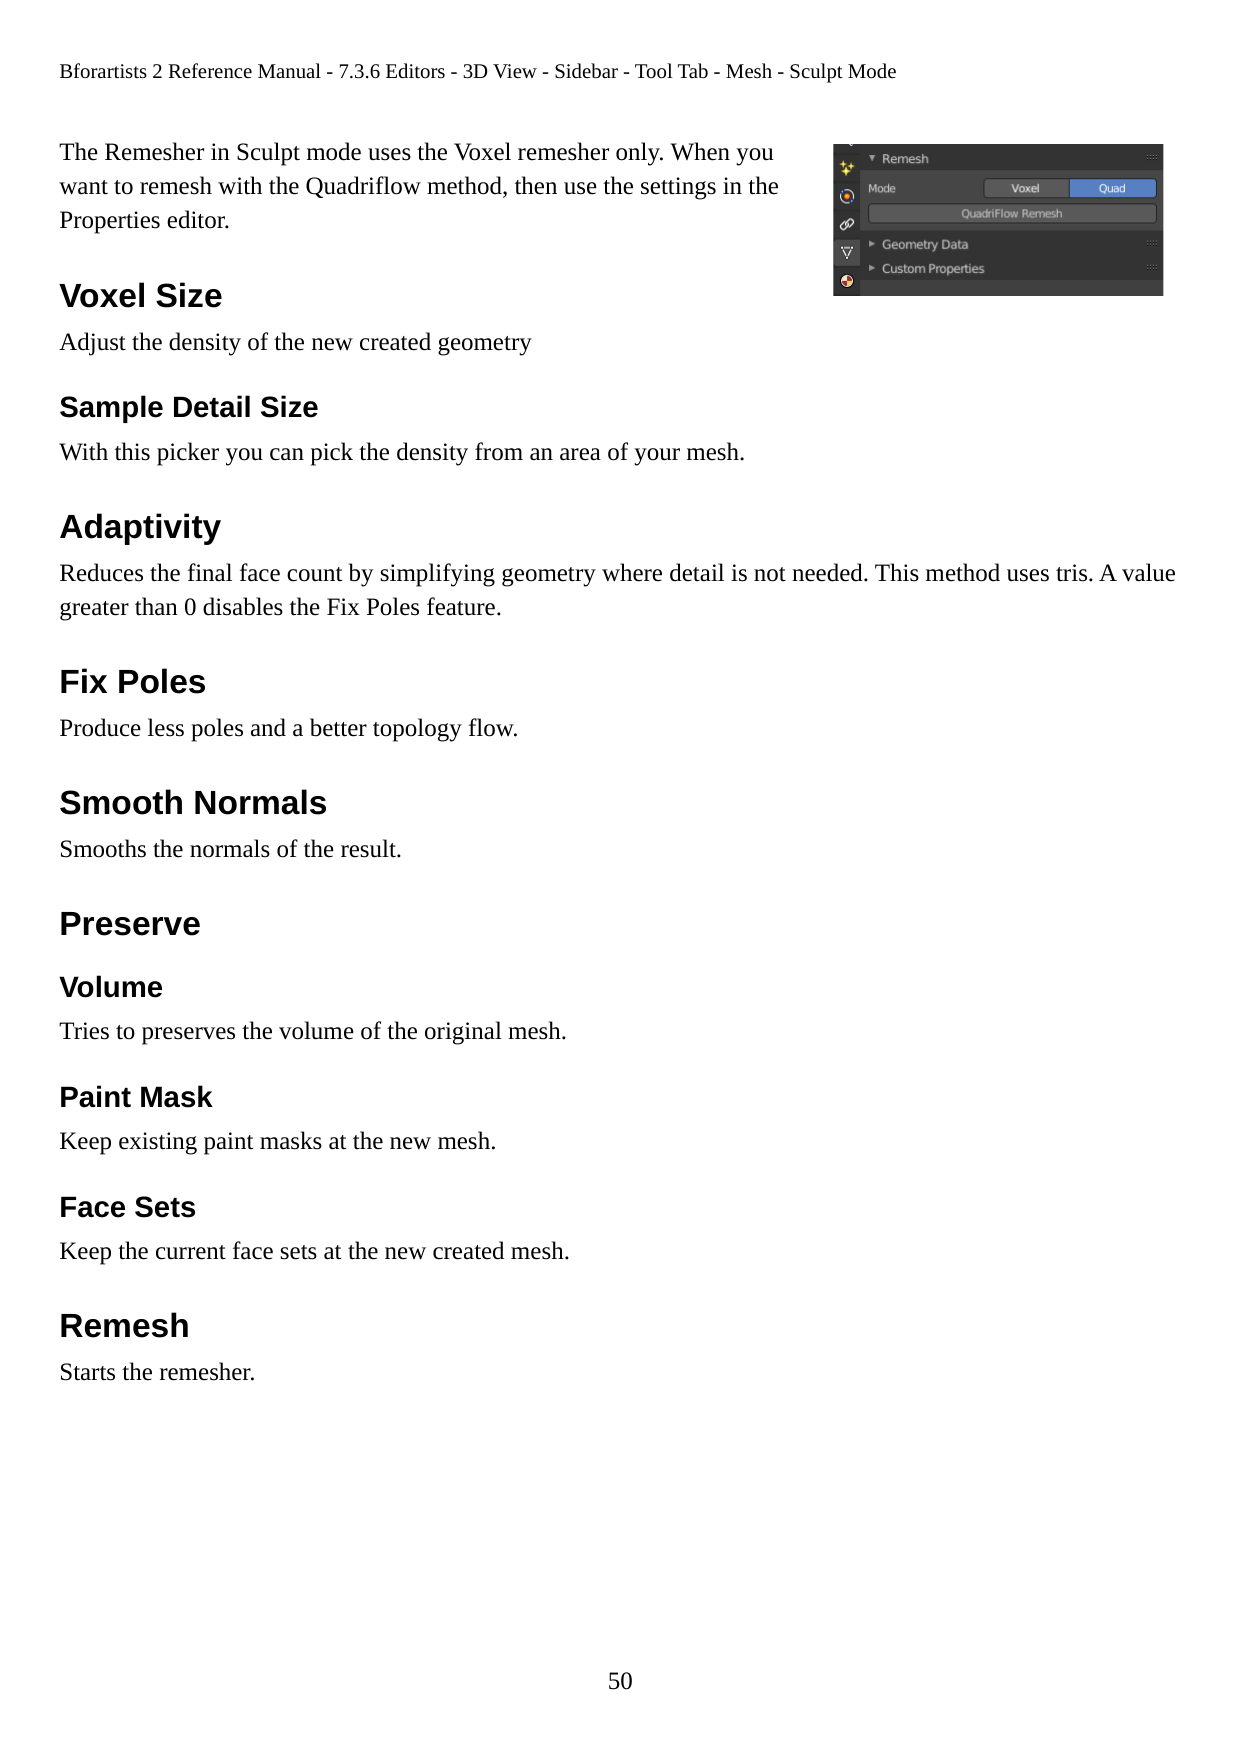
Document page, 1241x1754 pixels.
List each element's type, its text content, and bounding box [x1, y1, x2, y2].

text The Remesher in Sculpt mode uses the Voxel remesher only. When you want to remesh with the Quadriflow method, then use the settings in the Properties editor. [59, 137, 1181, 234]
text Tries to preserves the volume of the original mesh. [59, 1016, 1181, 1045]
text Starts the remesher. [59, 1357, 1181, 1386]
text Smooths the normals of the result. [59, 834, 1181, 863]
subtitle Adaptivity [59, 506, 1181, 545]
subtitle Fix Poles [59, 662, 1181, 701]
subtitle Face Sets [59, 1189, 1181, 1223]
text Adjust the density of the new created geometry [59, 327, 1181, 355]
subtitle Remesh [59, 1306, 1181, 1344]
text Keep the current face sets at the new created mesh. [59, 1236, 1181, 1264]
subtitle Preserve [59, 904, 1181, 943]
picture [833, 144, 1164, 296]
text Keep existing paint masks at the new mesh. [59, 1126, 1181, 1155]
text Reduces the final face count by simplifying geometry where detail is not needed. This method uses tris. A value greater than 0 disables the Fix Poles feature. [59, 558, 1181, 621]
text Produce less poles and a better topology flow. [59, 713, 1181, 742]
subtitle Volume [59, 970, 1181, 1003]
subtitle Sample Detail Size [59, 390, 1181, 424]
text With this picker you can pick the density from an area of your mesh. [59, 437, 1181, 465]
subtitle Voxel Size [59, 276, 1181, 314]
subtitle Smooth Normals [59, 783, 1181, 822]
subtitle Paint Mask [59, 1080, 1181, 1113]
